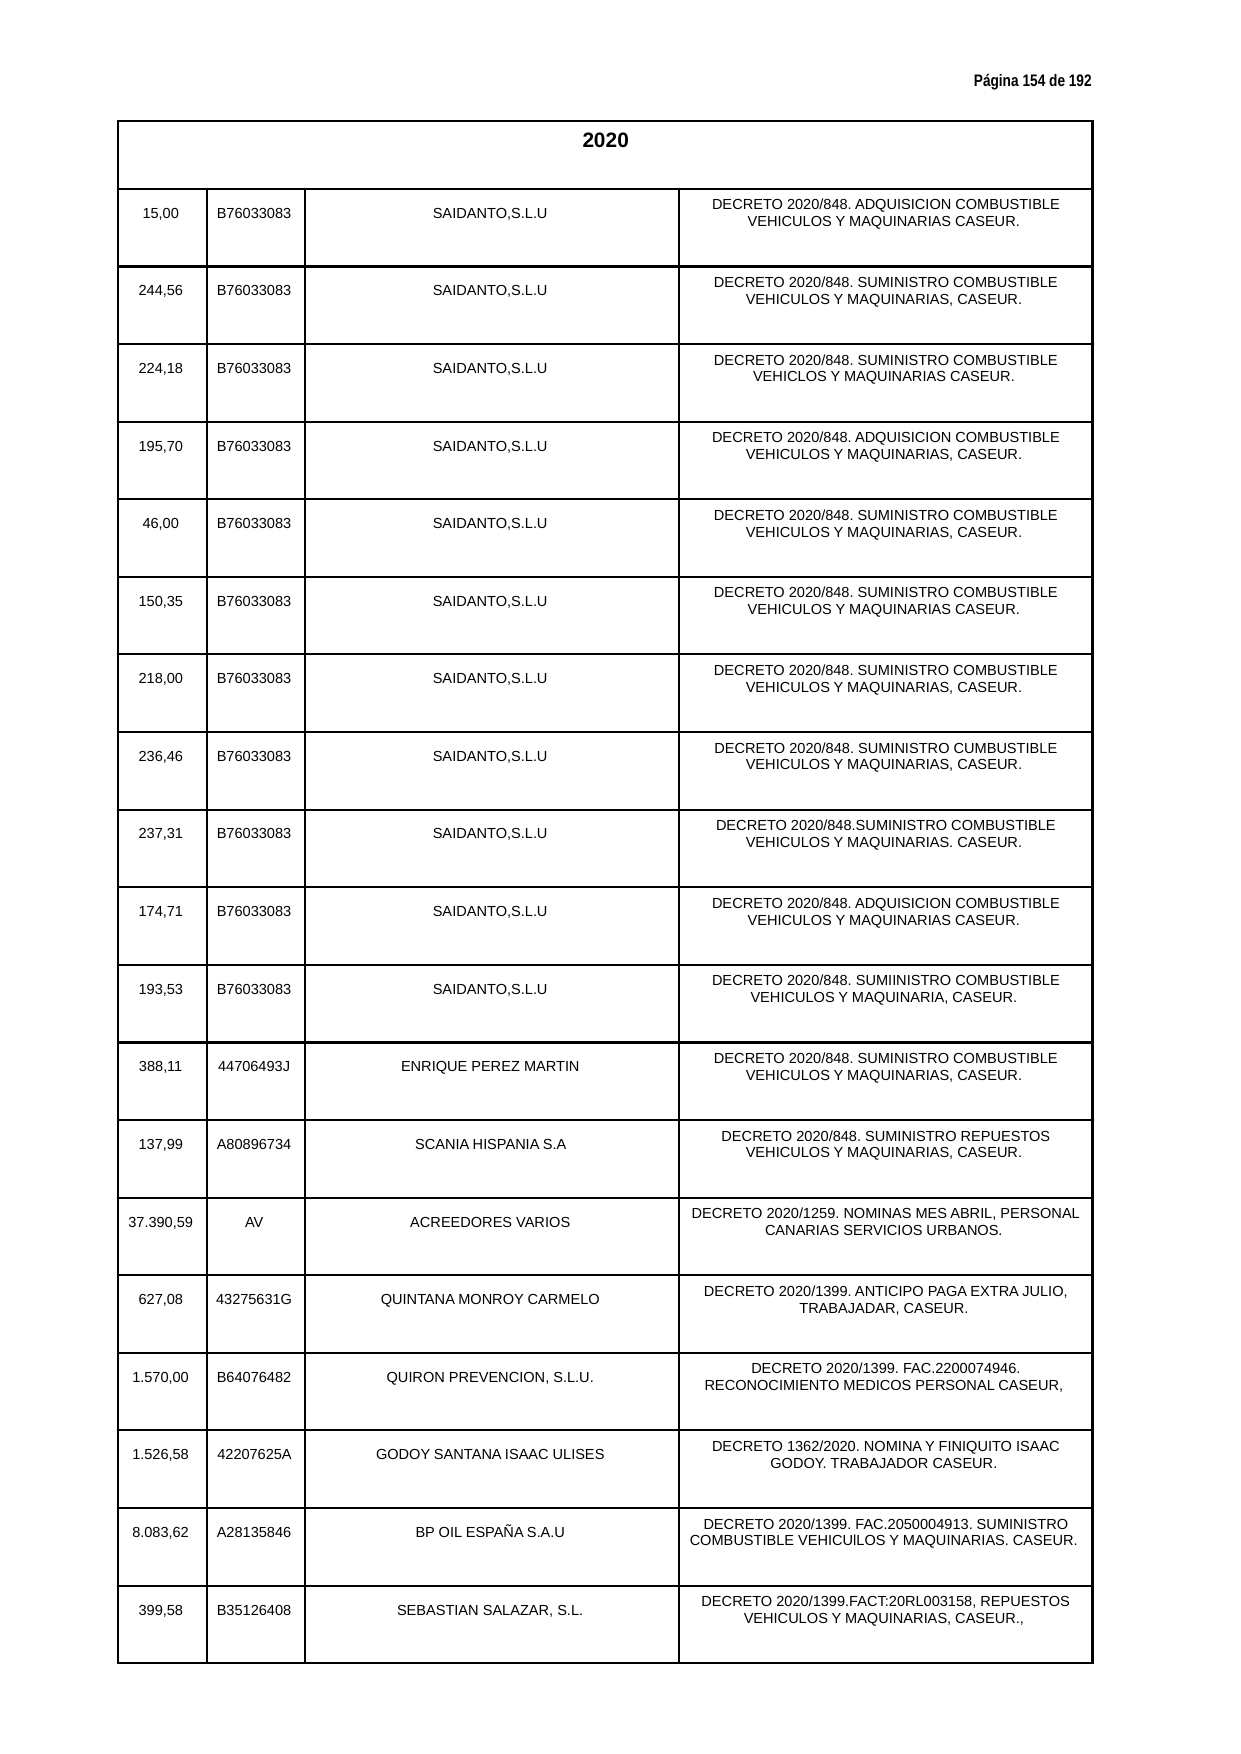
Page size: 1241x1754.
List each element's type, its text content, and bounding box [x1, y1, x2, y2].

table_cell 237,31 [119, 811, 206, 886]
table_cell B76033083 [208, 500, 304, 576]
table_cell DECRETO 2020/848. SUMINISTRO COMBUSTIBLE VEHICULOS Y MAQUINARIAS, CASEUR. [680, 268, 1091, 343]
table_cell A80896734 [208, 1121, 304, 1197]
table_cell B76033083 [208, 888, 304, 964]
table_cell 137,99 [119, 1121, 206, 1197]
table_cell DECRETO 2020/848.SUMINISTRO COMBUSTIBLE VEHICULOS Y MAQUINARIAS. CASEUR. [680, 811, 1091, 886]
table_cell SAIDANTO,S.L.U [306, 423, 678, 498]
table_cell DECRETO 2020/848. ADQUISICION COMBUSTIBLE VEHICULOS Y MAQUINARIAS CASEUR. [680, 190, 1091, 265]
table_cell DECRETO 2020/848. SUMINISTRO CUMBUSTIBLE VEHICULOS Y MAQUINARIAS, CASEUR. [680, 733, 1091, 808]
table_cell DECRETO 2020/1399. FAC.2200074946. RECONOCIMIENTO MEDICOS PERSONAL CASEUR, [680, 1354, 1091, 1429]
table_cell SAIDANTO,S.L.U [306, 578, 678, 653]
table_cell SCANIA HISPANIA S.A [306, 1121, 678, 1197]
table_cell 150,35 [119, 578, 206, 653]
table_cell 42207625A [208, 1431, 304, 1507]
table_cell DECRETO 2020/848. SUMINISTRO COMBUSTIBLE VEHICULOS Y MAQUINARIAS, CASEUR. [680, 655, 1091, 731]
table_cell 46,00 [119, 500, 206, 576]
table_cell B76033083 [208, 190, 304, 265]
table_cell DECRETO 2020/1259. NOMINAS MES ABRIL, PERSONAL CANARIAS SERVICIOS URBANOS. [680, 1199, 1091, 1274]
table_cell 15,00 [119, 190, 206, 265]
table_cell 1.570,00 [119, 1354, 206, 1429]
table_cell A28135846 [208, 1509, 304, 1584]
table_cell B76033083 [208, 966, 304, 1041]
table_cell DECRETO 2020/848. SUMIINISTRO COMBUSTIBLE VEHICULOS Y MAQUINARIA, CASEUR. [680, 966, 1091, 1041]
table_cell B76033083 [208, 733, 304, 808]
table_cell SAIDANTO,S.L.U [306, 500, 678, 576]
table_cell BP OIL ESPAÑA S.A.U [306, 1509, 678, 1584]
table_cell SAIDANTO,S.L.U [306, 345, 678, 421]
table_cell DECRETO 2020/848. SUMINISTRO COMBUSTIBLE VEHICLOS Y MAQUINARIAS CASEUR. [680, 345, 1091, 421]
table_cell ACREEDORES VARIOS [306, 1199, 678, 1274]
table_cell 388,11 [119, 1044, 206, 1119]
table_cell 37.390,59 [119, 1199, 206, 1274]
table_cell ENRIQUE PEREZ MARTIN [306, 1044, 678, 1119]
table_cell DECRETO 2020/1399. ANTICIPO PAGA EXTRA JULIO, TRABAJADAR, CASEUR. [680, 1276, 1091, 1352]
table_cell 218,00 [119, 655, 206, 731]
table_cell AV [208, 1199, 304, 1274]
table_cell B76033083 [208, 268, 304, 343]
table_cell 224,18 [119, 345, 206, 421]
table_cell 244,56 [119, 268, 206, 343]
table_cell 1.526,58 [119, 1431, 206, 1507]
table_header 2020 [119, 122, 1091, 188]
table_cell DECRETO 2020/848. ADQUISICION COMBUSTIBLE VEHICULOS Y MAQUINARIAS CASEUR. [680, 888, 1091, 964]
table_cell SEBASTIAN SALAZAR, S.L. [306, 1587, 678, 1662]
table_cell DECRETO 2020/1399. FAC.2050004913. SUMINISTRO COMBUSTIBLE VEHICUlLOS Y MAQUINARIAS. CASEUR. [680, 1509, 1091, 1584]
table_cell QUINTANA MONROY CARMELO [306, 1276, 678, 1352]
table_cell DECRETO 2020/848. SUMINISTRO COMBUSTIBLE VEHICULOS Y MAQUINARIAS CASEUR. [680, 578, 1091, 653]
table_cell B35126408 [208, 1587, 304, 1662]
table_cell DECRETO 1362/2020. NOMINA Y FINIQUITO ISAAC GODOY. TRABAJADOR CASEUR. [680, 1431, 1091, 1507]
table_cell SAIDANTO,S.L.U [306, 268, 678, 343]
table_cell 43275631G [208, 1276, 304, 1352]
table_cell 195,70 [119, 423, 206, 498]
table_cell SAIDANTO,S.L.U [306, 888, 678, 964]
table_cell 44706493J [208, 1044, 304, 1119]
table_cell SAIDANTO,S.L.U [306, 811, 678, 886]
table_cell 627,08 [119, 1276, 206, 1352]
table_cell B76033083 [208, 578, 304, 653]
table_cell DECRETO 2020/848. SUMINISTRO COMBUSTIBLE VEHICULOS Y MAQUINARIAS, CASEUR. [680, 500, 1091, 576]
table_cell 399,58 [119, 1587, 206, 1662]
table_cell DECRETO 2020/848. ADQUISICION COMBUSTIBLE VEHICULOS Y MAQUINARIAS, CASEUR. [680, 423, 1091, 498]
table_cell SAIDANTO,S.L.U [306, 733, 678, 808]
table_cell DECRETO 2020/848. SUMINISTRO COMBUSTIBLE VEHICULOS Y MAQUINARIAS, CASEUR. [680, 1044, 1091, 1119]
table_cell B76033083 [208, 811, 304, 886]
table_cell 8.083,62 [119, 1509, 206, 1584]
table_cell SAIDANTO,S.L.U [306, 966, 678, 1041]
table_cell 236,46 [119, 733, 206, 808]
table_cell QUIRON PREVENCION, S.L.U. [306, 1354, 678, 1429]
table_cell DECRETO 2020/1399.FACT:20RL003158, REPUESTOS VEHICULOS Y MAQUINARIAS, CASEUR., [680, 1587, 1091, 1662]
table_cell 174,71 [119, 888, 206, 964]
table_cell B76033083 [208, 345, 304, 421]
table_cell B76033083 [208, 423, 304, 498]
table_cell SAIDANTO,S.L.U [306, 190, 678, 265]
table_cell 193,53 [119, 966, 206, 1041]
table_cell B76033083 [208, 655, 304, 731]
table_cell B64076482 [208, 1354, 304, 1429]
table_cell GODOY SANTANA ISAAC ULISES [306, 1431, 678, 1507]
table_cell DECRETO 2020/848. SUMINISTRO REPUESTOS VEHICULOS Y MAQUINARIAS, CASEUR. [680, 1121, 1091, 1197]
table_cell SAIDANTO,S.L.U [306, 655, 678, 731]
